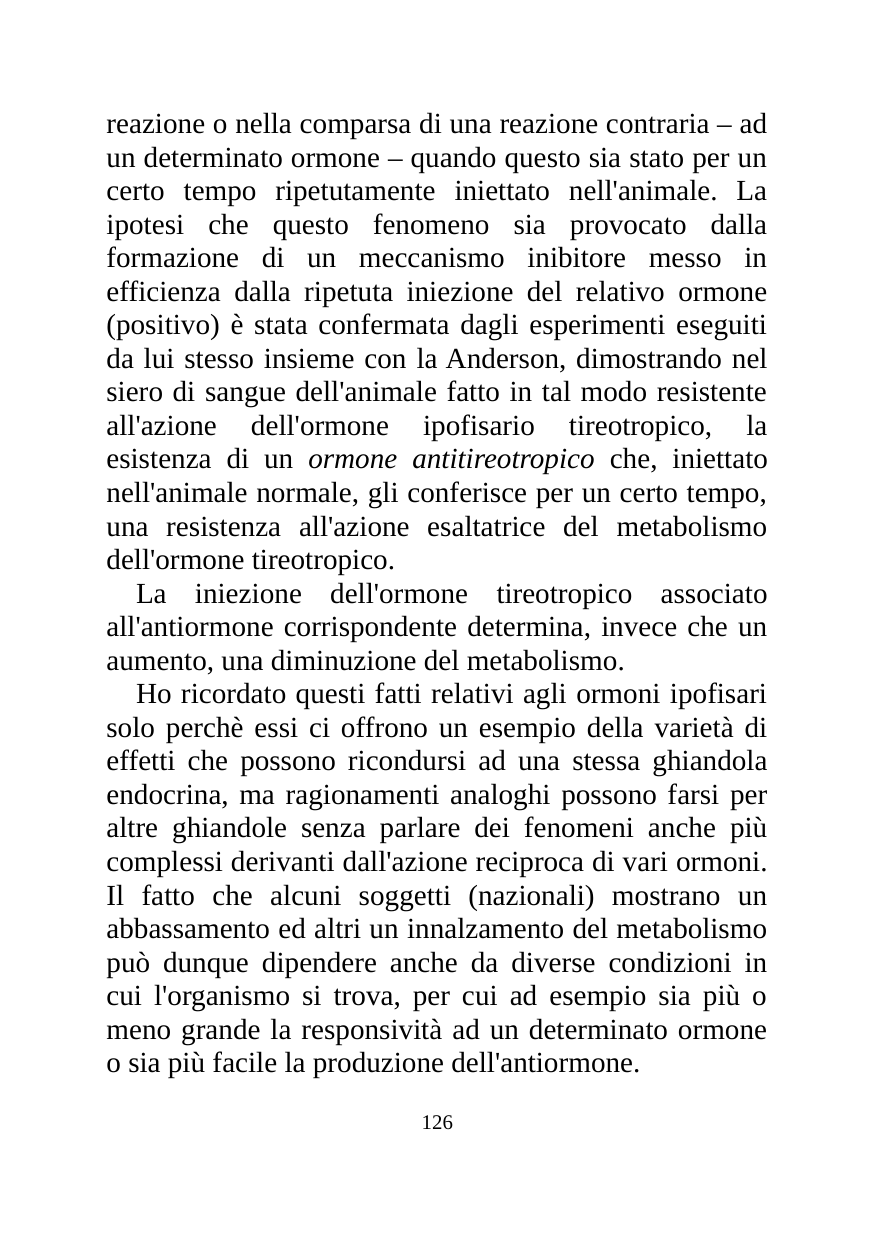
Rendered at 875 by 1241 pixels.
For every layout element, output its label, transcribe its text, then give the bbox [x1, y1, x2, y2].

text La iniezione dell'ormone tireotropico associato all'antiormone corrispondente determina, invece che un aumento, una diminuzione del metabolismo. [106, 576, 768, 676]
text reazione o nella comparsa di una reazione contraria – ad un determinato ormone – quando questo sia stato per un certo tempo ripetutamente iniettato nell'animale. La ipotesi che questo fenomeno sia provocato dalla formazione di un meccanismo inibitore messo in efficienza dalla ripetuta iniezione del relativo ormone (positivo) è stata confermata dagli esperimenti eseguiti da lui stesso insieme con la Anderson, dimostrando nel siero di sangue dell'animale fatto in tal modo resistente all'azione dell'ormone ipofisario tireotropico, la esistenza di un ormone antitireotropico che, iniettato nell'animale normale, gli conferisce per un certo tempo, una resistenza all'azione esaltatrice del metabolismo dell'ormone tireotropico. [106, 106, 768, 576]
text Ho ricordato questi fatti relativi agli ormoni ipofisari solo perchè essi ci offrono un esempio della varietà di effetti che possono ricondursi ad una stessa ghiandola endocrina, ma ragionamenti analoghi possono farsi per altre ghiandole senza parlare dei fenomeni anche più complessi derivanti dall'azione reciproca di vari ormoni. Il fatto che alcuni soggetti (nazionali) mostrano un abbassamento ed altri un innalzamento del metabolismo può dunque dipendere anche da diverse condizioni in cui l'organismo si trova, per cui ad esempio sia più o meno grande la responsività ad un determinato ormone o sia più facile la produzione dell'antiormone. [106, 676, 768, 1079]
